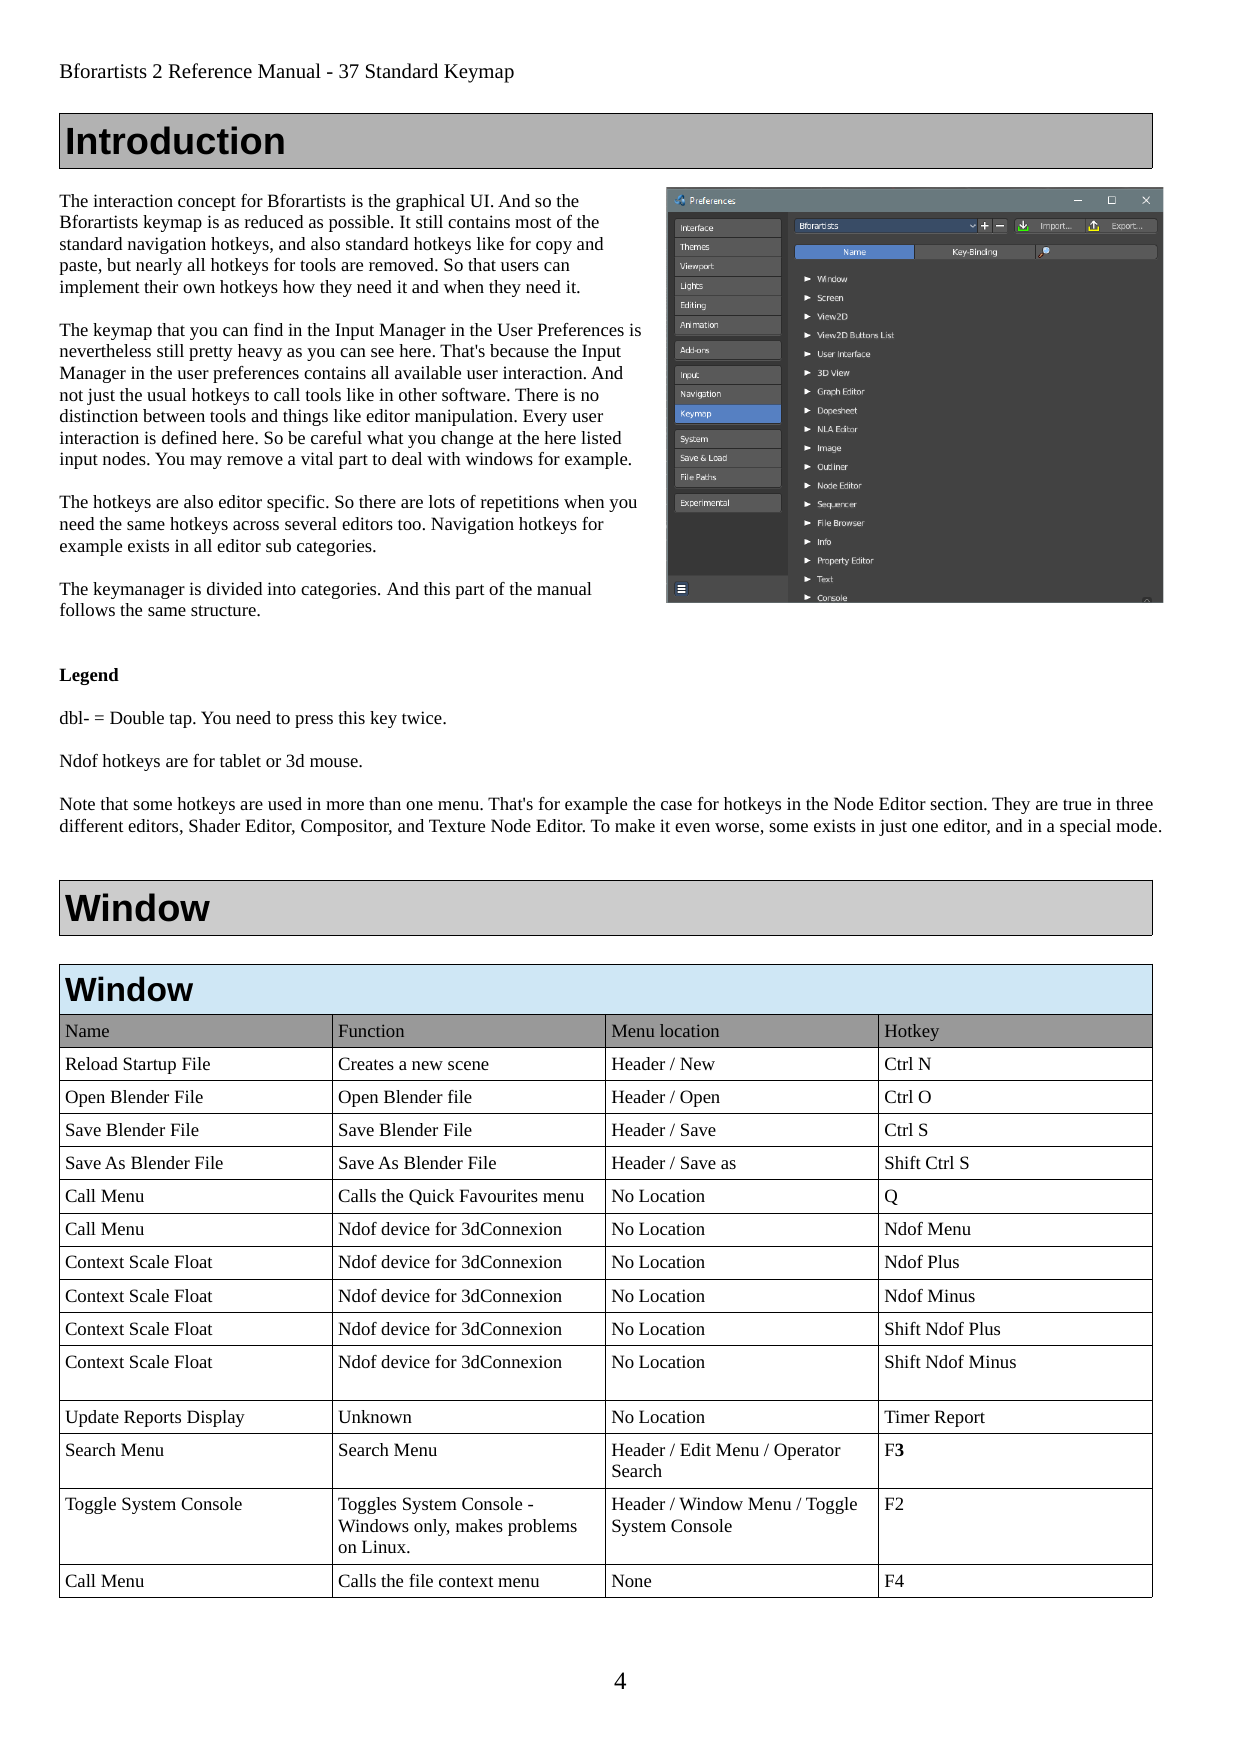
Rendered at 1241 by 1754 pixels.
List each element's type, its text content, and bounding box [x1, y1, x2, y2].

table_cell Timer Report [879, 1401, 1152, 1433]
table_header Introduction [60, 114, 1152, 168]
table_cell Search Menu [333, 1434, 605, 1487]
table_cell No Location [606, 1313, 878, 1345]
table_cell Calls the file context menu [333, 1565, 605, 1597]
table_cell Context Scale Float [60, 1346, 332, 1400]
table_cell Header / Edit Menu / Operator Search [606, 1434, 878, 1487]
table_cell F2 [879, 1489, 1152, 1564]
table_header Window [60, 881, 1152, 935]
table_cell Header / Window Menu / Toggle System Console [606, 1489, 878, 1564]
table_cell Name [60, 1015, 332, 1047]
table_cell Open Blender File [60, 1081, 332, 1113]
table_cell Ndof device for 3dConnexion [333, 1313, 605, 1345]
table_cell Ndof Plus [879, 1247, 1152, 1279]
table_cell Shift Ndof Plus [879, 1313, 1152, 1345]
table_cell Call Menu [60, 1214, 332, 1246]
table_cell Open Blender file [333, 1081, 605, 1113]
table_cell No Location [606, 1280, 878, 1312]
table_cell Toggle System Console [60, 1489, 332, 1564]
table_cell Context Scale Float [60, 1313, 332, 1345]
text Ndof hotkeys are for tablet or 3d mouse. [59, 750, 1181, 772]
table_cell Ndof device for 3dConnexion [333, 1346, 605, 1400]
text The keymap that you can find in the Input Manager in the User Preferences is nevertheless still pretty heavy as you can see here. That's because the Input Manager in the user preferences contains all available user interaction. And not just the usual hotkeys to call tools like in other software. There is no distinction between tools and things like editor manipulation. Every user interaction is defined here. So be careful what you change at the here listed input nodes. You may remove a vital part to deal with windows for example. [59, 319, 666, 470]
table_cell F3 [879, 1434, 1152, 1487]
table_cell Call Menu [60, 1180, 332, 1212]
table_cell Header / Save [606, 1114, 878, 1146]
table_cell No Location [606, 1247, 878, 1279]
text The hotkeys are also editor specific. So there are lots of repetitions when you need the same hotkeys across several editors too. Navigation hotkeys for example exists in all editor sub categories. [59, 491, 666, 556]
table_cell Menu location [606, 1015, 878, 1047]
picture [666, 187, 1164, 603]
table_cell Function [333, 1015, 605, 1047]
text The keymanager is divided into categories. And this part of the manual follows the same structure. [59, 578, 1181, 621]
table_cell Hotkey [879, 1015, 1152, 1047]
table_cell Ndof device for 3dConnexion [333, 1247, 605, 1279]
text The interaction concept for Bforartists is the graphical UI. And so the Bforartists keymap is as reduced as possible. It still contains most of the standard navigation hotkeys, and also standard hotkeys like for copy and paste, but nearly all hotkeys for tools are removed. So that users can implement their own hotkeys how they need it and when they need it. [59, 189, 666, 297]
table_cell Call Menu [60, 1565, 332, 1597]
table_cell Header / Save as [606, 1147, 878, 1179]
table_cell Reload Startup File [60, 1048, 332, 1080]
table_cell Save Blender File [333, 1114, 605, 1146]
table_cell Header / Open [606, 1081, 878, 1113]
table_cell Shift Ndof Minus [879, 1346, 1152, 1400]
table_cell No Location [606, 1401, 878, 1433]
table_cell Ndof device for 3dConnexion [333, 1280, 605, 1312]
text Note that some hotkeys are used in more than one menu. That's for example the case for hotkeys in the Node Editor section. They are true in three different editors, Shader Editor, Compositor, and Texture Node Editor. To make it even worse, some exists in just one editor, and in a special mode. [59, 793, 1181, 836]
table_cell Save As Blender File [60, 1147, 332, 1179]
table_cell Update Reports Display [60, 1401, 332, 1433]
table_cell Q [879, 1180, 1152, 1212]
table_cell Context Scale Float [60, 1247, 332, 1279]
table_cell Toggles System Console - Windows only, makes problems on Linux. [333, 1489, 605, 1564]
table_cell Save As Blender File [333, 1147, 605, 1179]
table_cell Ndof Menu [879, 1214, 1152, 1246]
table_cell F4 [879, 1565, 1152, 1597]
table_cell Ndof Minus [879, 1280, 1152, 1312]
table_cell Ctrl S [879, 1114, 1152, 1146]
table_cell No Location [606, 1346, 878, 1400]
table_cell Header / New [606, 1048, 878, 1080]
table_cell Ctrl N [879, 1048, 1152, 1080]
text Legend [59, 664, 1181, 685]
table_cell Search Menu [60, 1434, 332, 1487]
table_cell Ctrl O [879, 1081, 1152, 1113]
table_cell None [606, 1565, 878, 1597]
table_cell No Location [606, 1180, 878, 1212]
table_header Window [60, 965, 1152, 1014]
table_cell Context Scale Float [60, 1280, 332, 1312]
text dbl- = Double tap. You need to press this key twice. [59, 707, 1181, 728]
table_cell Calls the Quick Favourites menu [333, 1180, 605, 1212]
table_cell No Location [606, 1214, 878, 1246]
table_cell Unknown [333, 1401, 605, 1433]
table_cell Save Blender File [60, 1114, 332, 1146]
table_cell Shift Ctrl S [879, 1147, 1152, 1179]
table_cell Ndof device for 3dConnexion [333, 1214, 605, 1246]
table_cell Creates a new scene [333, 1048, 605, 1080]
